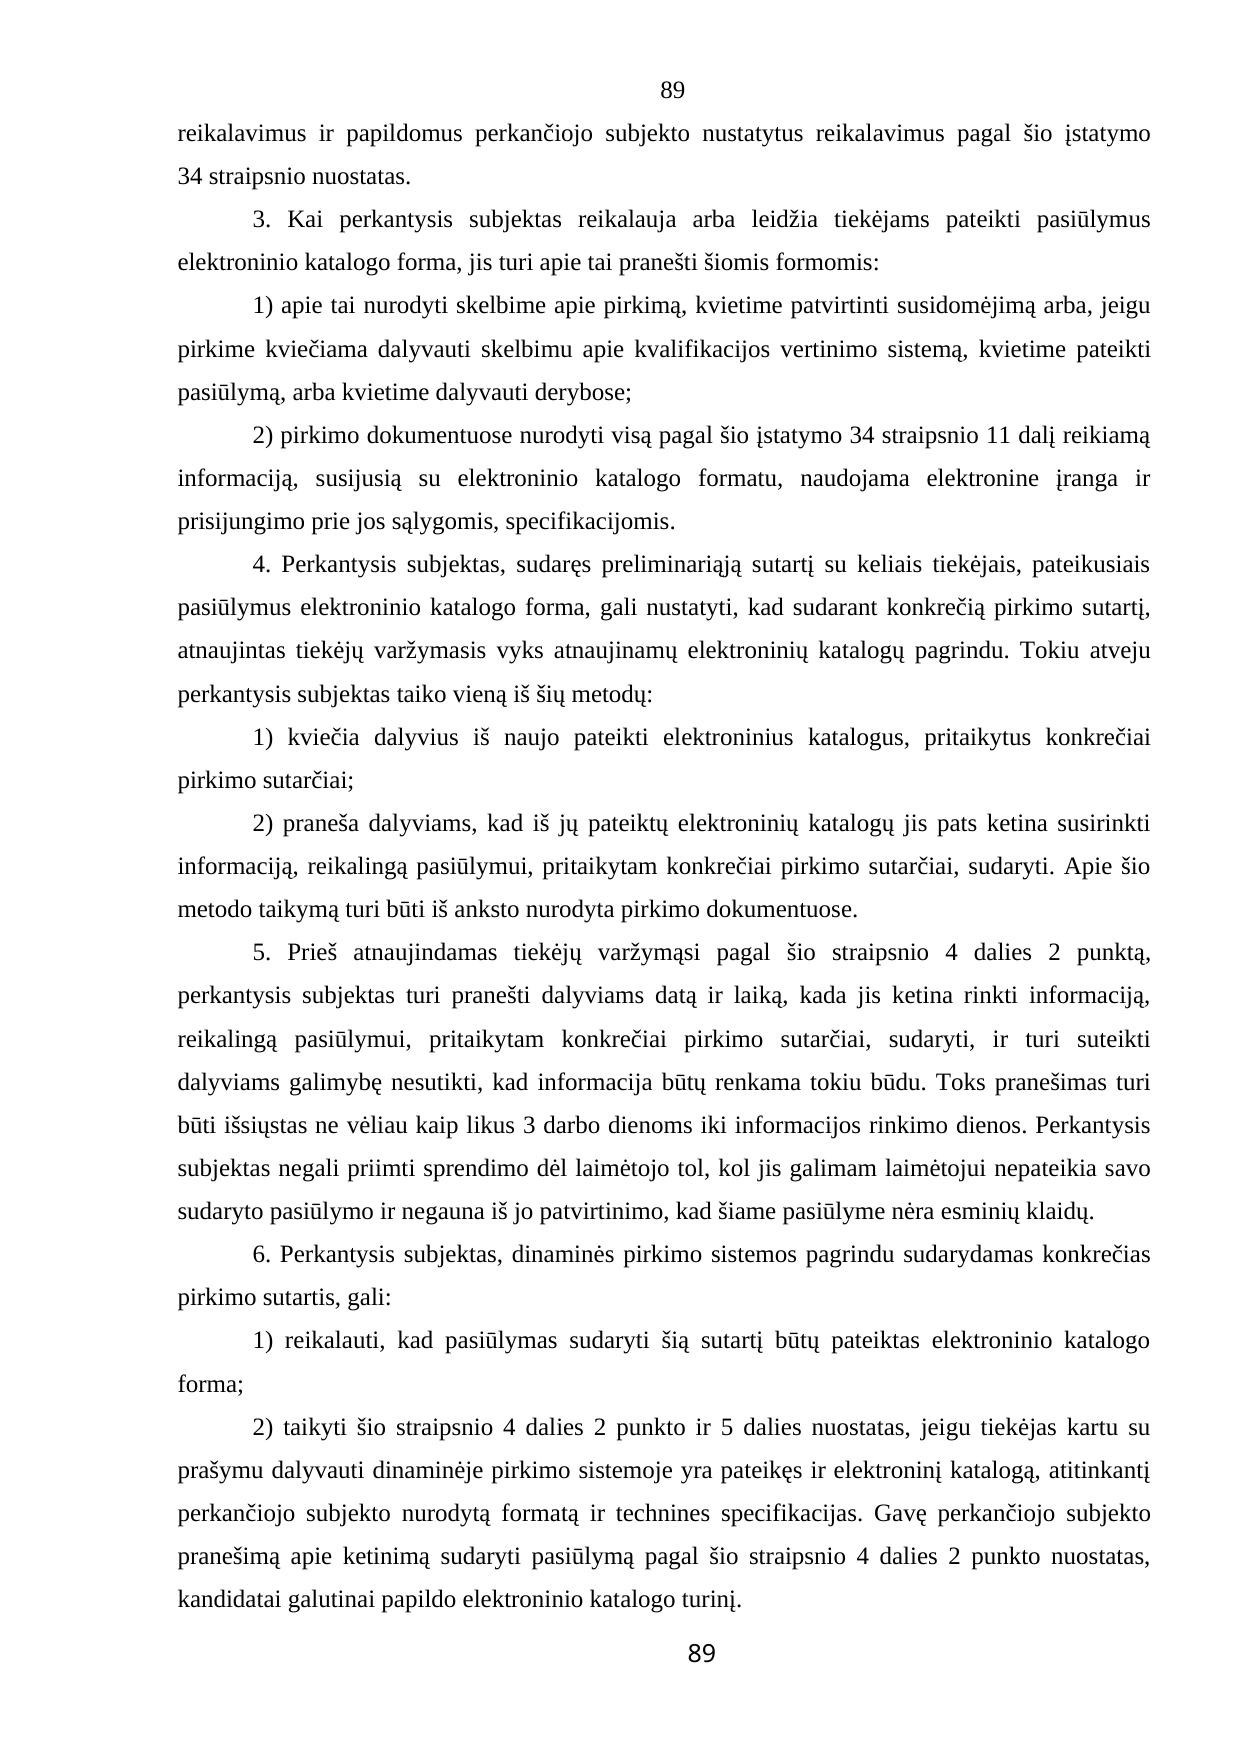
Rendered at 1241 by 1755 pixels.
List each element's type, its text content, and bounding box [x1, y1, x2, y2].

text 1) kviečia dalyvius iš naujo pateikti elektroninius katalogus, pritaikytus konkrečiai pirkimo sutarčiai; [177, 722, 1152, 794]
text 2) pirkimo dokumentuose nurodyti visą pagal šio įstatymo 34 straipsnio 11 dalį reikiamą informaciją, susijusią su elektroninio katalogo formatu, naudojama elektronine įranga ir prisijungimo prie jos sąlygomis, specifikacijomis. [177, 420, 1152, 535]
text 4. Perkantysis subjektas, sudaręs preliminariąją sutartį su keliais tiekėjais, pateikusiais pasiūlymus elektroninio katalogo forma, gali nustatyti, kad sudarant konkrečią pirkimo sutartį, atnaujintas tiekėjų varžymasis vyks atnaujinamų elektroninių katalogų pagrindu. Tokiu atveju perkantysis subjektas taiko vieną iš šių metodų: [177, 549, 1152, 707]
text 2) taikyti šio straipsnio 4 dalies 2 punkto ir 5 dalies nuostatas, jeigu tiekėjas kartu su prašymu dalyvauti dinaminėje pirkimo sistemoje yra pateikęs ir elektroninį katalogą, atitinkantį perkančiojo subjekto nurodytą formatą ir technines specifikacijas. Gavę perkančiojo subjekto pranešimą apie ketinimą sudaryti pasiūlymą pagal šio straipsnio 4 dalies 2 punkto nuostatas, kandidatai galutinai papildo elektroninio katalogo turinį. [177, 1412, 1152, 1613]
text 6. Perkantysis subjektas, dinaminės pirkimo sistemos pagrindu sudarydamas konkrečias pirkimo sutartis, gali: [177, 1239, 1152, 1311]
text reikalavimus ir papildomus perkančiojo subjekto nustatytus reikalavimus pagal šio įstatymo 34 straipsnio nuostatas. [177, 118, 1152, 190]
text 2) praneša dalyviams, kad iš jų pateiktų elektroninių katalogų jis pats ketina susirinkti informaciją, reikalingą pasiūlymui, pritaikytam konkrečiai pirkimo sutarčiai, sudaryti. Apie šio metodo taikymą turi būti iš anksto nurodyta pirkimo dokumentuose. [177, 808, 1152, 923]
text 3. Kai perkantysis subjektas reikalauja arba leidžia tiekėjams pateikti pasiūlymus elektroninio katalogo forma, jis turi apie tai pranešti šiomis formomis: [177, 204, 1152, 276]
text 5. Prieš atnaujindamas tiekėjų varžymąsi pagal šio straipsnio 4 dalies 2 punktą, perkantysis subjektas turi pranešti dalyviams datą ir laiką, kada jis ketina rinkti informaciją, reikalingą pasiūlymui, pritaikytam konkrečiai pirkimo sutarčiai, sudaryti, ir turi suteikti dalyviams galimybę nesutikti, kad informacija būtų renkama tokiu būdu. Toks pranešimas turi būti išsiųstas ne vėliau kaip likus 3 darbo dienoms iki informacijos rinkimo dienos. Perkantysis subjektas negali priimti sprendimo dėl laimėtojo tol, kol jis galimam laimėtojui nepateikia savo sudaryto pasiūlymo ir negauna iš jo patvirtinimo, kad šiame pasiūlyme nėra esminių klaidų. [177, 937, 1152, 1225]
text 1) apie tai nurodyti skelbime apie pirkimą, kvietime patvirtinti susidomėjimą arba, jeigu pirkime kviečiama dalyvauti skelbimu apie kvalifikacijos vertinimo sistemą, kvietime pateikti pasiūlymą, arba kvietime dalyvauti derybose; [177, 291, 1152, 406]
text 1) reikalauti, kad pasiūlymas sudaryti šią sutartį būtų pateiktas elektroninio katalogo forma; [177, 1326, 1152, 1397]
